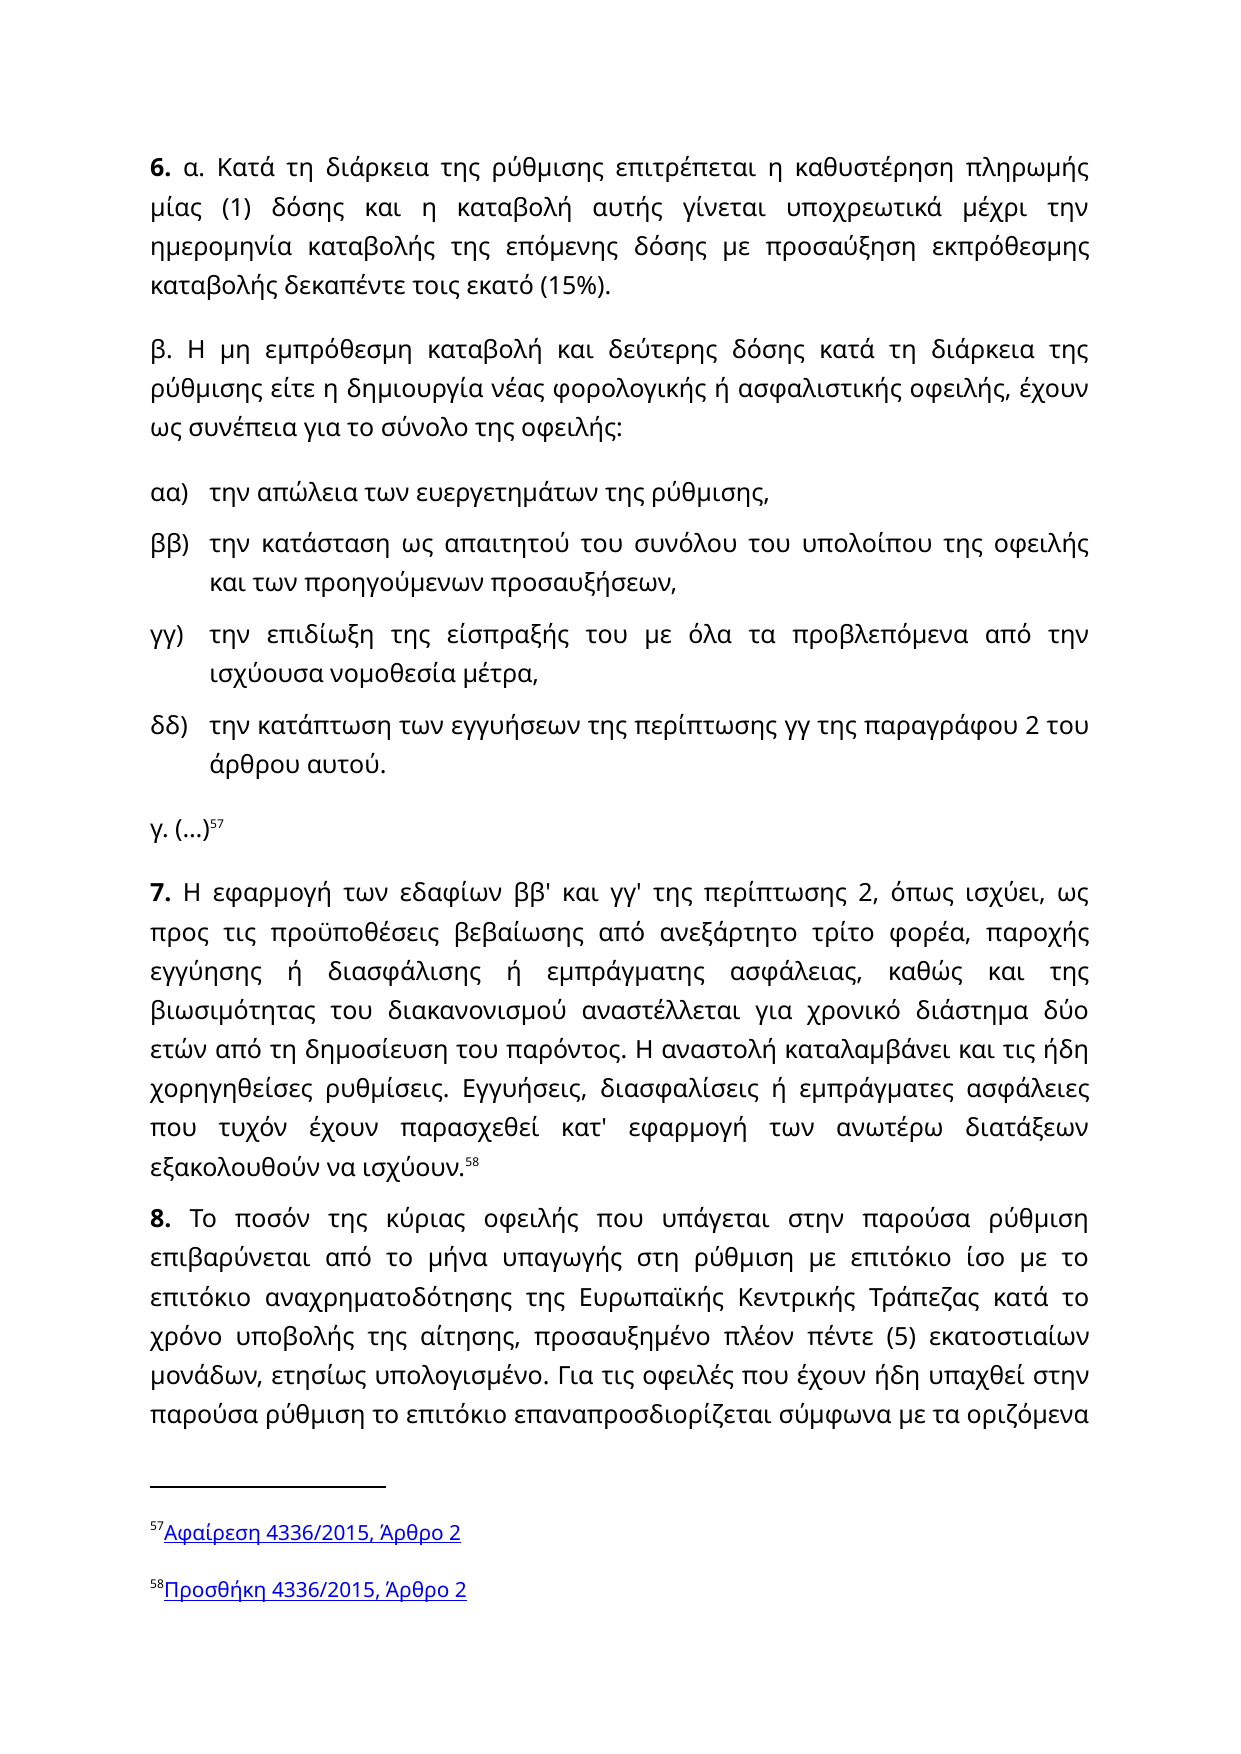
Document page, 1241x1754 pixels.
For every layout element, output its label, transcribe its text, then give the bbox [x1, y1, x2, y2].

list γγ) την επιδίωξη της είσπραξής του με όλα τα προβλεπόμενα από την ισχύουσα νομοθεσία μέτρα, [150, 617, 1090, 690]
list ββ) την κατάσταση ως απαιτητού του συνόλου του υπολοίπου της οφειλής και των προηγούμενων προσαυξήσεων, [150, 526, 1090, 599]
text 7. Η εφαρμογή των εδαφίων ββ' και γγ' της περίπτωσης 2, όπως ισχύει, ως προς τις προϋποθέσεις βεβαίωσης από ανεξάρτητο τρίτο φορέα, παροχής εγγύησης ή διασφάλισης ή εμπράγματης ασφάλειας, καθώς και της βιωσιμότητας του διακανονισμού αναστέλλεται για χρονικό διάστημα δύο ετών από τη δημοσίευση του παρόντος. Η αναστολή καταλαμβάνει και τις ήδη χορηγηθείσες ρυθμίσεις. Εγγυήσεις, διασφαλίσεις ή εμπράγματες ασφάλειες που τυχόν έχουν παρασχεθεί κατ' εφαρμογή των ανωτέρω διατάξεων εξακολουθούν να ισχύουν. [150, 875, 1090, 1183]
list δδ) την κατάπτωση των εγγυήσεων της περίπτωσης γγ της παραγράφου 2 του άρθρου αυτού. [150, 707, 1090, 781]
text β. Η μη εμπρόθεσμη καταβολή και δεύτερης δόσης κατά τη διάρκεια της ρύθμισης είτε η δημιουργία νέας φορολογικής ή ασφαλιστικής οφειλής, έχουν ως συνέπεια για το σύνολο της οφειλής: [150, 332, 1090, 444]
text Προσθήκη 4336/2015, Άρθρο 2 [150, 1576, 1090, 1604]
text γ. (…) [150, 811, 1090, 845]
text 8. Το ποσόν της κύριας οφειλής που υπάγεται στην παρούσα ρύθμιση επιβαρύνεται από το μήνα υπαγωγής στη ρύθμιση με επιτόκιο ίσο με το επιτόκιο αναχρηματοδότησης της Ευρωπαϊκής Κεντρικής Τράπεζας κατά το χρόνο υποβολής της αίτησης, προσαυξημένο πλέον πέντε (5) εκατοστιαίων μονάδων, ετησίως υπολογισμένο. Για τις οφειλές που έχουν ήδη υπαχθεί στην παρούσα ρύθμιση το επιτόκιο επαναπροσδιορίζεται σύμφωνα με τα οριζόμενα [150, 1201, 1090, 1431]
text Αφαίρεση 4336/2015, Άρθρο 2 [150, 1518, 1090, 1546]
list αα) την απώλεια των ευεργετημάτων της ρύθμισης, [150, 474, 1090, 508]
text 6. α. Κατά τη διάρκεια της ρύθμισης επιτρέπεται η καθυστέρηση πληρωμής μίας (1) δόσης και η καταβολή αυτής γίνεται υποχρεωτικά μέχρι την ημερομηνία καταβολής της επόμενης δόσης με προσαύξηση εκπρόθεσμης καταβολής δεκαπέντε τοις εκατό (15%). [150, 150, 1090, 302]
